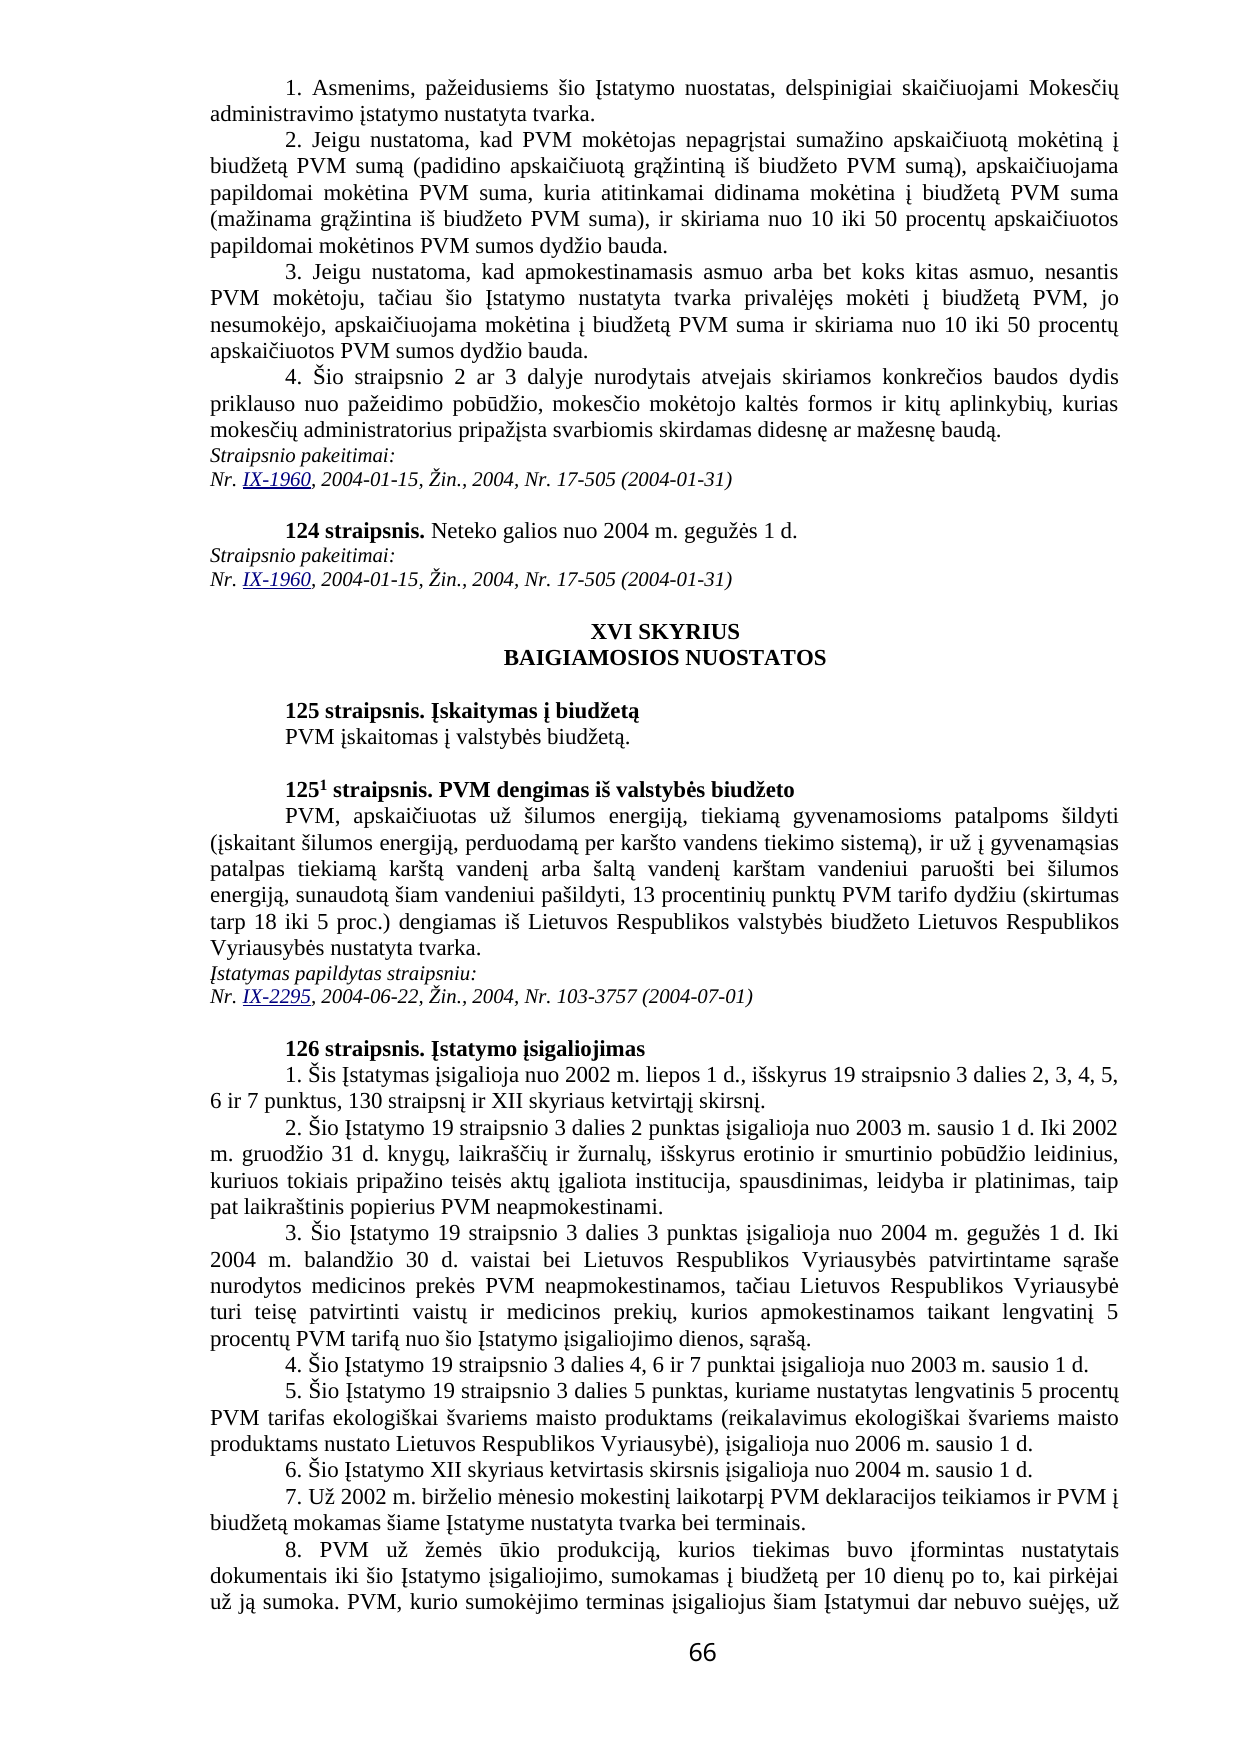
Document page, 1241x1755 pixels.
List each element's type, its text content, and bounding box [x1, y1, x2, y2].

text PVM įskaitomas į valstybės biudžetą. [210, 723, 1120, 749]
text 8. PVM už žemės ūkio produkciją, kurios tiekimas buvo įformintas nustatytais dokumentais iki šio Įstatymo įsigaliojimo, sumokamas į biudžetą per 10 dienų po to, kai pirkėjai už ją sumoka. PVM, kurio sumokėjimo terminas įsigaliojus šiam Įstatymui dar nebuvo suėjęs, už [210, 1536, 1120, 1615]
text 125 straipsnis. Įskaitymas į biudžetą [210, 697, 1120, 723]
text Straipsnio pakeitimai: [210, 442, 1120, 467]
text 3. Jeigu nustatoma, kad apmokestinamasis asmuo arba bet koks kitas asmuo, nesantis PVM mokėtoju, tačiau šio Įstatymo nustatyta tvarka privalėjęs mokėti į biudžetą PVM, jo nesumokėjo, apskaičiuojama mokėtina į biudžetą PVM suma ir skiriama nuo 10 iki 50 procentų apskaičiuotos PVM sumos dydžio bauda. [210, 258, 1120, 363]
text 1. Asmenims, pažeidusiems šio Įstatymo nuostatas, delspinigiai skaičiuojami Mokesčių administravimo įstatymo nustatyta tvarka. [210, 73, 1120, 126]
text 5. Šio Įstatymo 19 straipsnio 3 dalies 5 punktas, kuriame nustatytas lengvatinis 5 procentų PVM tarifas ekologiškai švariems maisto produktams (reikalavimus ekologiškai švariems maisto produktams nustato Lietuvos Respublikos Vyriausybė), įsigalioja nuo 2006 m. sausio 1 d. [210, 1377, 1120, 1457]
text 2. Jeigu nustatoma, kad PVM mokėtojas nepagrįstai sumažino apskaičiuotą mokėtiną į biudžetą PVM sumą (padidino apskaičiuotą grąžintiną iš biudžeto PVM sumą), apskaičiuojama papildomai mokėtina PVM suma, kuria atitinkamai didinama mokėtina į biudžetą PVM suma (mažinama grąžintina iš biudžeto PVM suma), ir skiriama nuo 10 iki 50 procentų apskaičiuotos papildomai mokėtinos PVM sumos dydžio bauda. [210, 126, 1120, 258]
text 3. Šio Įstatymo 19 straipsnio 3 dalies 3 punktas įsigalioja nuo 2004 m. gegužės 1 d. Iki 2004 m. balandžio 30 d. vaistai bei Lietuvos Respublikos Vyriausybės patvirtintame sąraše nurodytos medicinos prekės PVM neapmokestinamos, tačiau Lietuvos Respublikos Vyriausybė turi teisę patvirtinti vaistų ir medicinos prekių, kurios apmokestinamos taikant lengvatinį 5 procentų PVM tarifą nuo šio Įstatymo įsigaliojimo dienos, sąrašą. [210, 1219, 1120, 1351]
text Nr. IX-1960, 2004-01-15, Žin., 2004, Nr. 17-505 (2004-01-31) [210, 567, 1120, 591]
text 1251 straipsnis. PVM dengimas iš valstybės biudžeto [210, 776, 1120, 802]
text 4. Šio straipsnio 2 ar 3 dalyje nurodytais atvejais skiriamos konkrečios baudos dydis priklauso nuo pažeidimo pobūdžio, mokesčio mokėtojo kaltės formos ir kitų aplinkybių, kurias mokesčių administratorius pripažįsta svarbiomis skirdamas didesnę ar mažesnę baudą. [210, 363, 1120, 442]
text Nr. IX-1960, 2004-01-15, Žin., 2004, Nr. 17-505 (2004-01-31) [210, 467, 1120, 491]
text 2. Šio Įstatymo 19 straipsnio 3 dalies 2 punktas įsigalioja nuo 2003 m. sausio 1 d. Iki 2002 m. gruodžio 31 d. knygų, laikraščių ir žurnalų, išskyrus erotinio ir smurtinio pobūdžio leidinius, kuriuos tokiais pripažino teisės aktų įgaliota institucija, spausdinimas, leidyba ir platinimas, taip pat laikraštinis popierius PVM neapmokestinami. [210, 1114, 1120, 1219]
text 4. Šio Įstatymo 19 straipsnio 3 dalies 4, 6 ir 7 punktai įsigalioja nuo 2003 m. sausio 1 d. [210, 1351, 1120, 1377]
text BAIGIAMOSIOS NUOSTATOS [210, 644, 1120, 671]
text 124 straipsnis. Neteko galios nuo 2004 m. gegužės 1 d. [210, 517, 1120, 543]
text 7. Už 2002 m. birželio mėnesio mokestinį laikotarpį PVM deklaracijos teikiamos ir PVM į biudžetą mokamas šiame Įstatyme nustatyta tvarka bei terminais. [210, 1483, 1120, 1536]
text Įstatymas papildytas straipsniu: [210, 960, 1120, 984]
text 126 straipsnis. Įstatymo įsigaliojimas [210, 1035, 1120, 1061]
text Nr. IX-2295, 2004-06-22, Žin., 2004, Nr. 103-3757 (2004-07-01) [210, 984, 1120, 1008]
text XVI SKYRIUS [210, 618, 1120, 644]
text PVM, apskaičiuotas už šilumos energiją, tiekiamą gyvenamosioms patalpoms šildyti (įskaitant šilumos energiją, perduodamą per karšto vandens tiekimo sistemą), ir už į gyvenamąsias patalpas tiekiamą karštą vandenį arba šaltą vandenį karštam vandeniui paruošti bei šilumos energiją, sunaudotą šiam vandeniui pašildyti, 13 procentinių punktų PVM tarifo dydžiu (skirtumas tarp 18 iki 5 proc.) dengiamas iš Lietuvos Respublikos valstybės biudžeto Lietuvos Respublikos Vyriausybės nustatyta tvarka. [210, 802, 1120, 960]
text 6. Šio Įstatymo XII skyriaus ketvirtasis skirsnis įsigalioja nuo 2004 m. sausio 1 d. [210, 1457, 1120, 1483]
text 1. Šis Įstatymas įsigalioja nuo 2002 m. liepos 1 d., išskyrus 19 straipsnio 3 dalies 2, 3, 4, 5, 6 ir 7 punktus, 130 straipsnį ir XII skyriaus ketvirtąjį skirsnį. [210, 1061, 1120, 1114]
text Straipsnio pakeitimai: [210, 543, 1120, 567]
